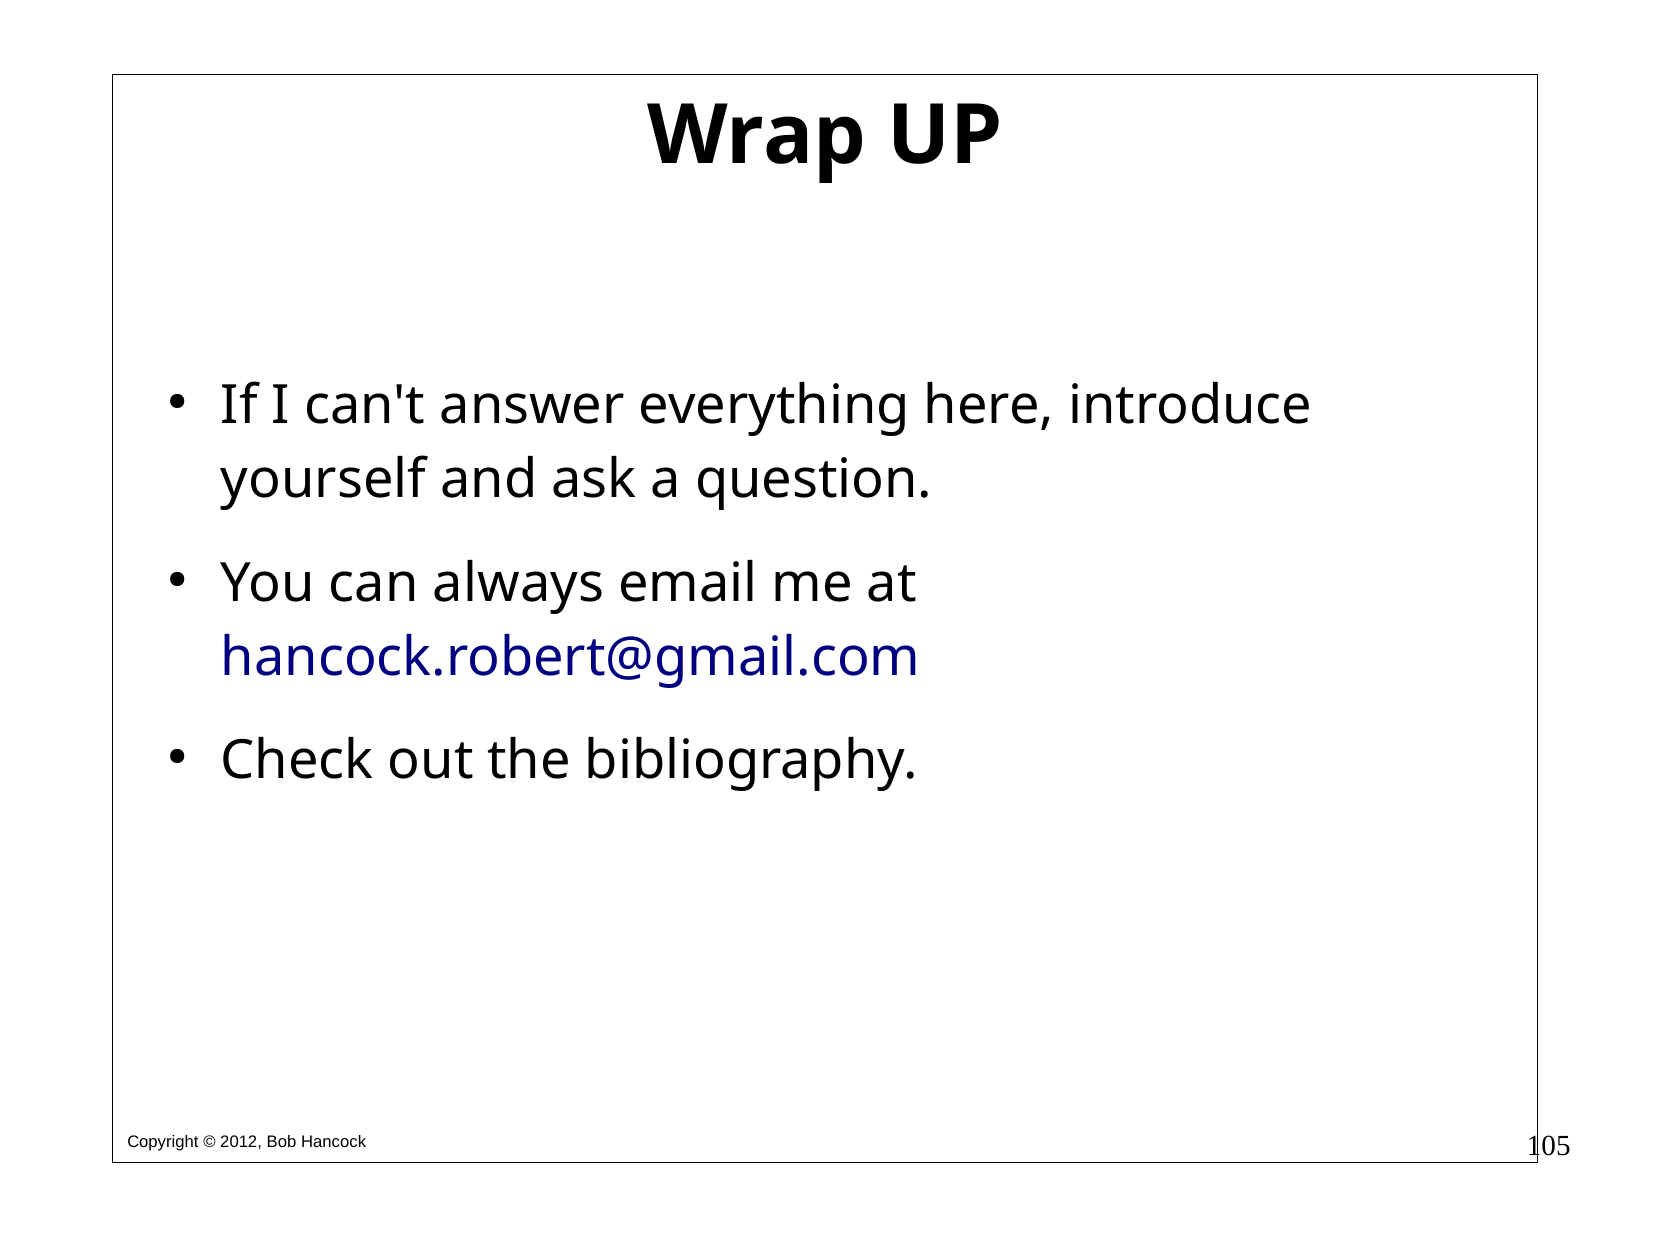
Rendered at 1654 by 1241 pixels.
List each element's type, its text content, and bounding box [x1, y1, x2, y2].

title Wrap UP [112, 75, 1538, 188]
text_box Copyright © 2012, Bob Hancock [112, 1125, 382, 1159]
list If I can't answer everything here, introduce yourself and ask a question. You can always email me at hancock.robert@gmail.com Check out the bibliography. [150, 262, 1501, 1126]
